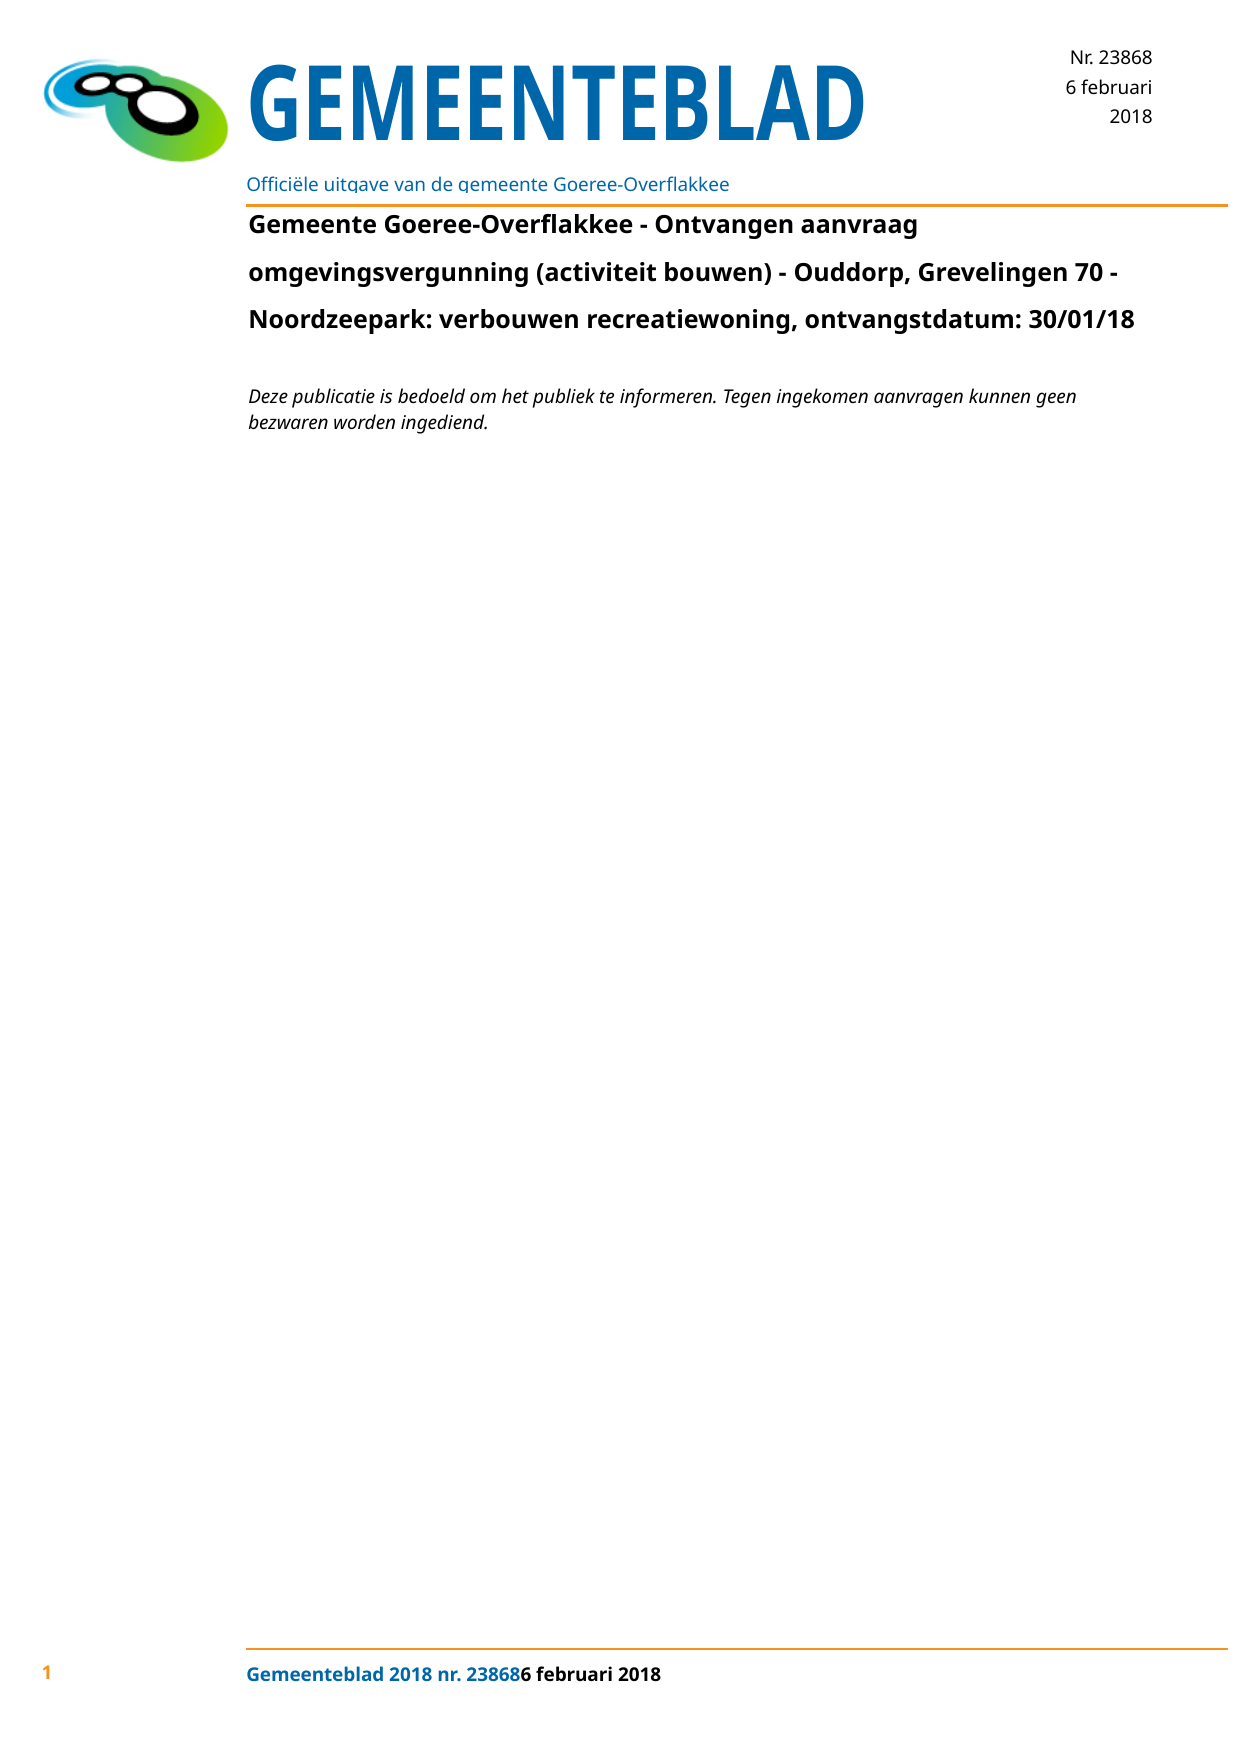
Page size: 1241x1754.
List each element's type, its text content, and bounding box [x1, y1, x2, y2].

text Deze publicatie is bedoeld om het publiek te informeren. Tegen ingekomen aanvragen kunnen geen bezwaren worden ingediend. [248, 384, 1152, 435]
text Gemeente Goeree-Overflakkee - Ontvangen aanvraag omgevingsvergunning (activiteit bouwen) - Ouddorp, Grevelingen 70 - Noordzeepark: verbouwen recreatiewoning, ontvangstdatum: 30/01/18 [248, 207, 1152, 336]
picture [41, 47, 231, 172]
